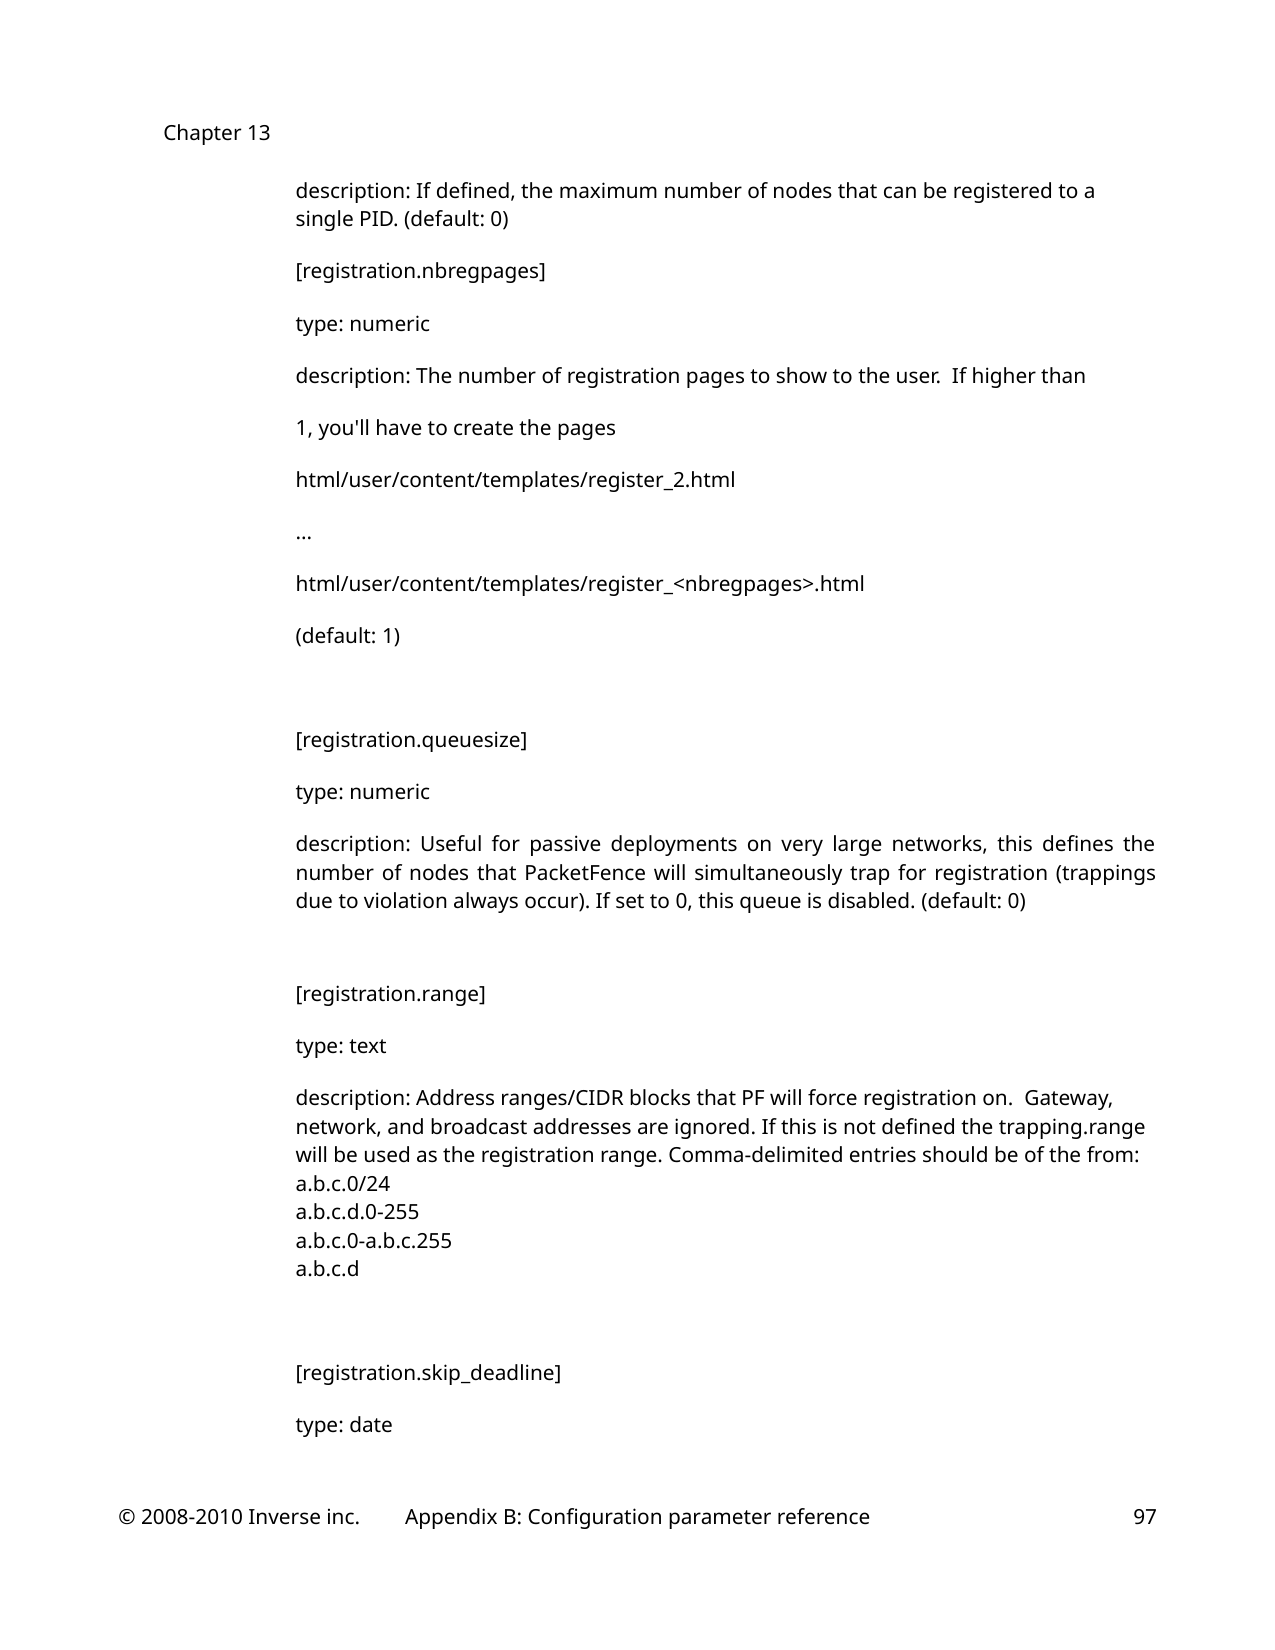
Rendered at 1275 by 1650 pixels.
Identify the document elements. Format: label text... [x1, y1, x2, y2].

text [registration.skip_deadline] [295, 1358, 1157, 1387]
text [registration.nbregpages] [295, 257, 1157, 285]
text 1, you'll have to create the pages [295, 413, 1157, 441]
text type: numeric [295, 309, 1157, 337]
text description: Useful for passive deployments on very large networks, this defines the number of nodes that PacketFence will simultaneously trap for registration (trappings due to violation always occur). If set to 0, this queue is disabled. (default: 0) [295, 829, 1157, 915]
text (default: 1) [295, 621, 1157, 649]
text description: The number of registration pages to show to the user. If higher than [295, 361, 1157, 389]
text html/user/content/templates/register_2.html [295, 465, 1157, 493]
text html/user/content/templates/register_<nbregpages>.html [295, 569, 1157, 597]
text type: text [295, 1031, 1157, 1060]
text [registration.range] [295, 979, 1157, 1008]
text type: date [295, 1410, 1157, 1439]
text ... [295, 517, 1157, 545]
text [registration.queuesize] [295, 725, 1157, 754]
text type: numeric [295, 777, 1157, 806]
text description: Address ranges/CIDR blocks that PF will force registration on. Gateway, network, and broadcast addresses are ignored. If this is not defined the trapping.range will be used as the registration range. Comma-delimited entries should be of the from: a.b.c.0/24 a.b.c.d.0-255 a.b.c.0-a.b.c.255 a.b.c.d [295, 1083, 1157, 1283]
text description: If defined, the maximum number of nodes that can be registered to a single PID. (default: 0) [295, 176, 1157, 233]
